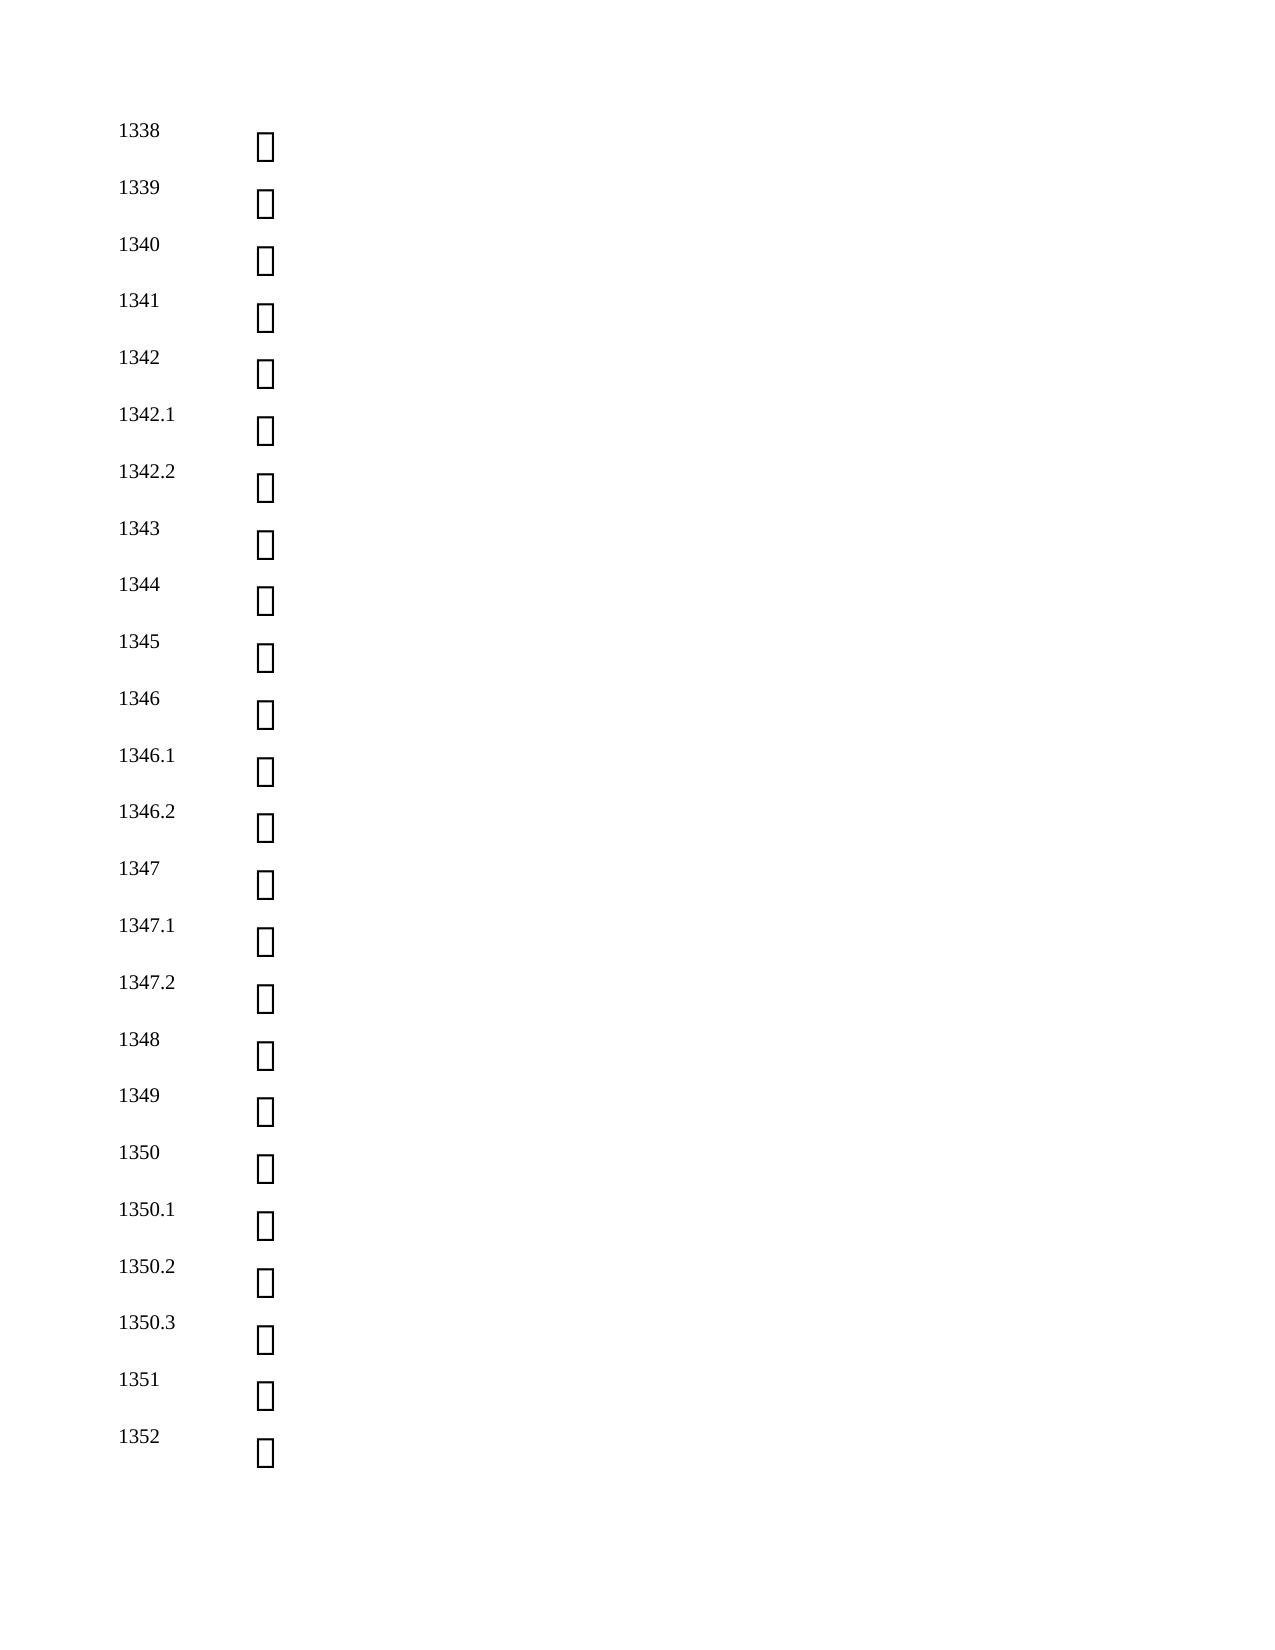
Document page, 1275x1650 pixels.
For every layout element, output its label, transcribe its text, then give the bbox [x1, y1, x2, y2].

table_cell 𒮬 [253, 1254, 466, 1310]
table_cell 1350.1 [118, 1197, 253, 1253]
table_cell 1348 [118, 1026, 253, 1083]
table_cell 1342.2 [118, 459, 253, 516]
table_cell 𒮜 [253, 345, 466, 402]
table_cell 𒮧 [253, 970, 466, 1026]
table_cell 1346.1 [118, 743, 253, 799]
table_cell 𒮤 [253, 799, 466, 856]
table_cell 𒮦 [253, 913, 466, 970]
table_cell 𒮝 [253, 402, 466, 459]
table_cell 𒮮 [253, 1367, 466, 1424]
table_cell 𒮪 [253, 1140, 466, 1197]
table_cell 1347.1 [118, 913, 253, 970]
table_cell 1352 [118, 1424, 253, 1481]
table_cell 1341 [118, 289, 253, 345]
table_cell 𒮘 [253, 118, 466, 175]
table_cell 1347 [118, 856, 253, 913]
table_cell 𒮡 [253, 629, 466, 686]
table_cell 𒮢 [253, 686, 466, 743]
table_cell 𒮞 [253, 459, 466, 516]
table_cell 1350.3 [118, 1310, 253, 1367]
table_cell 1345 [118, 629, 253, 686]
table_cell 𒮚 [253, 232, 466, 288]
table_cell 1344 [118, 572, 253, 629]
table_cell 1343 [118, 516, 253, 572]
table_cell 𒮙 [253, 175, 466, 232]
table_cell 1349 [118, 1083, 253, 1140]
table_cell 𒮫 [253, 1197, 466, 1253]
table_cell 1351 [118, 1367, 253, 1424]
table_cell 𒮠 [253, 572, 466, 629]
table_cell 1347.2 [118, 970, 253, 1026]
table_cell 1350 [118, 1140, 253, 1197]
table_cell 𒮨 [253, 1026, 466, 1083]
table_cell 𒮥 [253, 856, 466, 913]
table_cell 1340 [118, 232, 253, 288]
table_cell 𒮩 [253, 1083, 466, 1140]
table_cell 1346.2 [118, 799, 253, 856]
table_cell 1338 [118, 118, 253, 175]
table_cell 𒮛 [253, 289, 466, 345]
table_cell 𒮣 [253, 743, 466, 799]
table_cell 𒮟 [253, 516, 466, 572]
table_cell 1346 [118, 686, 253, 743]
table_cell 1339 [118, 175, 253, 232]
table_cell 𒮯 [253, 1424, 466, 1481]
table_cell 1342 [118, 345, 253, 402]
table_cell 𒮭 [253, 1310, 466, 1367]
table_cell 1350.2 [118, 1254, 253, 1310]
table_cell 1342.1 [118, 402, 253, 459]
